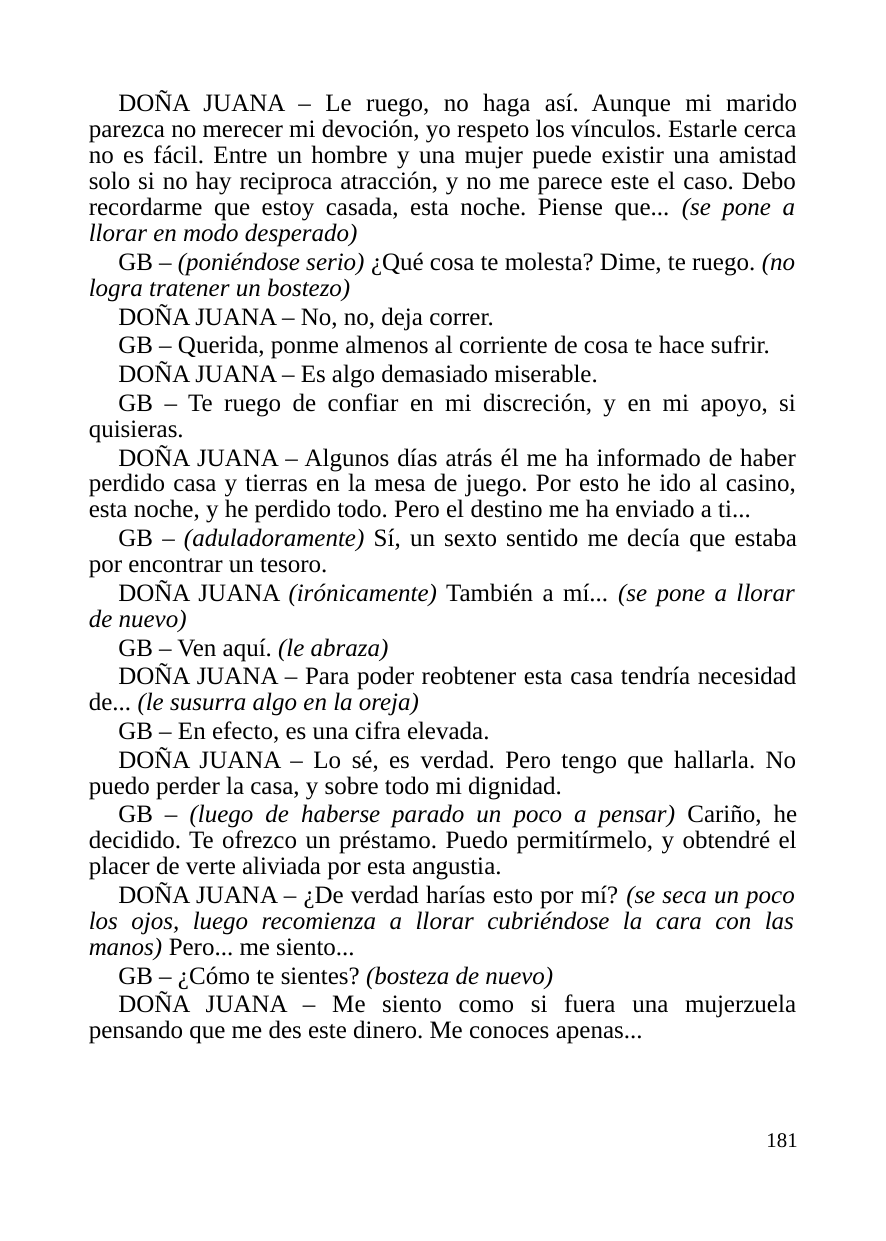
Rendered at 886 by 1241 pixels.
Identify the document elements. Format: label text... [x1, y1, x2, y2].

text GB – (poniéndose serio) ¿Qué cosa te molesta? Dime, te ruego. (no logra tratener un bostezo) [88, 247, 797, 302]
text GB – Ven aquí. (le abraza) [88, 633, 797, 661]
text DOÑA JUANA – ¿De verdad harías esto por mí? (se seca un poco los ojos, luego recomienza a llorar cubriéndose la cara con las manos) Pero... me siento... [88, 880, 797, 961]
text DOÑA JUANA – No, no, deja correr. [88, 302, 797, 330]
text DOÑA JUANA – Algunos días atrás él me ha informado de haber perdido casa y tierras en la mesa de juego. Por esto he ido al casino, esta noche, y he perdido todo. Pero el destino me ha enviado a ti... [88, 443, 797, 523]
text DOÑA JUANA – Lo sé, es verdad. Pero tengo que hallarla. No puedo perder la casa, y sobre todo mi dignidad. [88, 745, 797, 799]
text DOÑA JUANA – Me siento como si fuera una mujerzuela pensando que me des este dinero. Me conoces apenas... [88, 989, 797, 1044]
text DOÑA JUANA (irónicamente) También a mí... (se pone a llorar de nuevo) [88, 578, 797, 633]
text GB – (aduladoramente) Sí, un sexto sentido me decía que estaba por encontrar un tesoro. [88, 523, 797, 578]
text GB – (luego de haberse parado un poco a pensar) Cariño, he decidido. Te ofrezco un préstamo. Puedo permitírmelo, y obtendré el placer de verte aliviada por esta angustia. [88, 799, 797, 880]
text DOÑA JUANA – Es algo demasiado miserable. [88, 359, 797, 388]
text DOÑA JUANA – Le ruego, no haga así. Aunque mi marido parezca no merecer mi devoción, yo respeto los vínculos. Estarle cerca no es fácil. Entre un hombre y una mujer puede existir una amistad solo si no hay reciproca atracción, y no me parece este el caso. Debo recordarme que estoy casada, esta noche. Piense que... (se pone a llorar en modo desperado) [88, 88, 797, 247]
text DOÑA JUANA – Para poder reobtener esta casa tendría necesidad de... (le susurra algo en la oreja) [88, 661, 797, 716]
text GB – Querida, ponme almenos al corriente de cosa te hace sufrir. [88, 330, 797, 359]
text GB – Te ruego de confiar en mi discreción, y en mi apoyo, si quisieras. [88, 388, 797, 443]
text GB – En efecto, es una cifra elevada. [88, 716, 797, 745]
text GB – ¿Cómo te sientes? (bosteza de nuevo) [88, 961, 797, 989]
